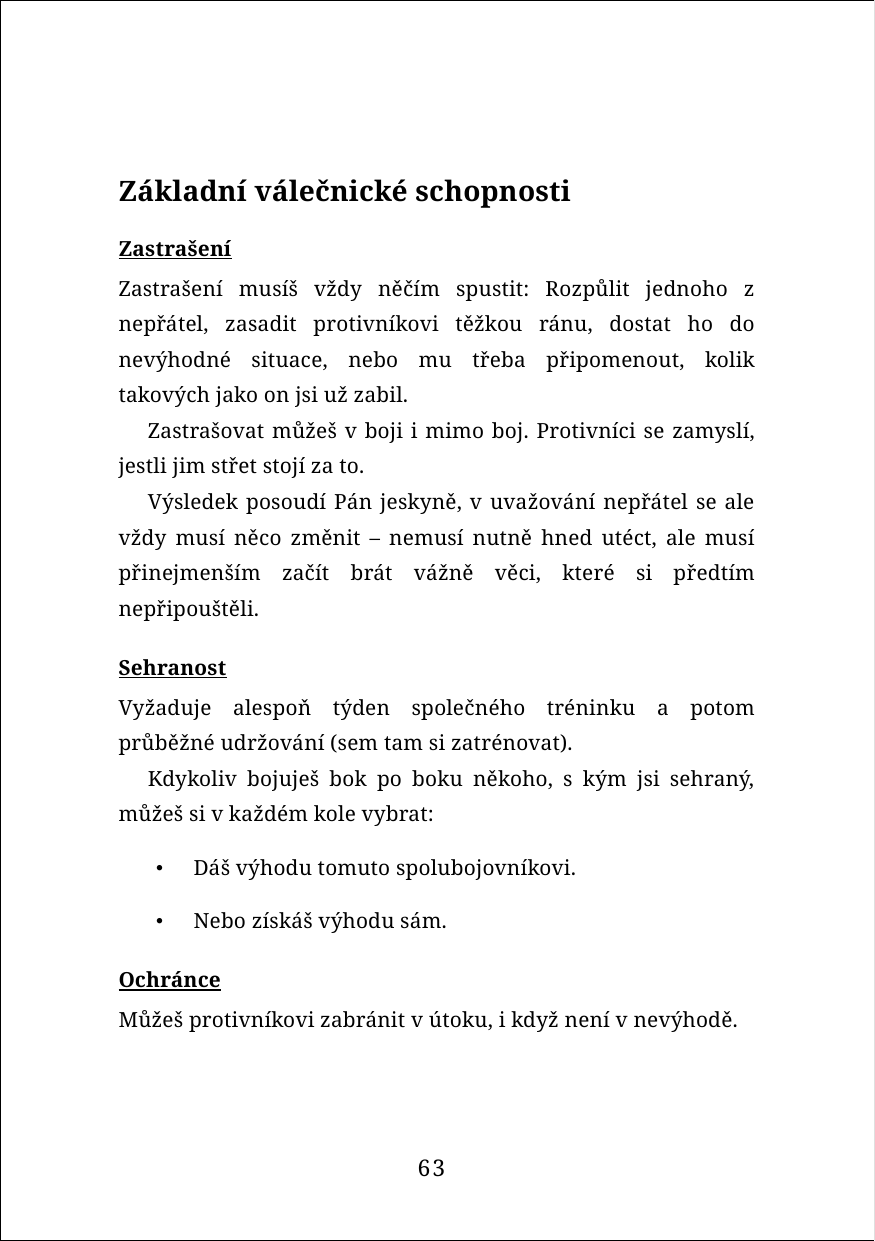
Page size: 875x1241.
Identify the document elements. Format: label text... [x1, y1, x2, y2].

subtitle Ochránce [118, 965, 756, 994]
list Dáš výhodu tomuto spolubojovníkovi. [156, 853, 756, 881]
text Zastrašení musíš vždy něčím spustit: Rozpůlit jednoho z nepřátel, zasadit protivníkovi těžkou ránu, dostat ho do nevýhodné situace, nebo mu třeba připomenout, kolik takových jako on jsi už zabil. Zastrašovat můžeš v boji i mimo boj. Protivníci se zamyslí, jestli jim střet stojí za to. Výsledek posoudí Pán jeskyně, v uvažování nepřátel se ale vždy musí něco změnit – nemusí nutně hned utéct, ale musí přinejmenším začít brát vážně věci, které si předtím nepřipouštěli. [118, 274, 756, 622]
text Vyžaduje alespoň týden společného tréninku a potom průběžné udržování (sem tam si zatrénovat). Kdykoliv bojuješ bok po boku někoho, s kým jsi sehraný, můžeš si v každém kole vybrat: [118, 693, 756, 828]
text Můžeš protivníkovi zabránit v útoku, i když není v nevýhodě. [118, 1005, 756, 1034]
subtitle Základní válečnické schopnosti [118, 172, 756, 210]
list Nebo získáš výhodu sám. [156, 906, 756, 934]
subtitle Sehranost [118, 653, 756, 681]
subtitle Zastrašení [118, 234, 756, 262]
